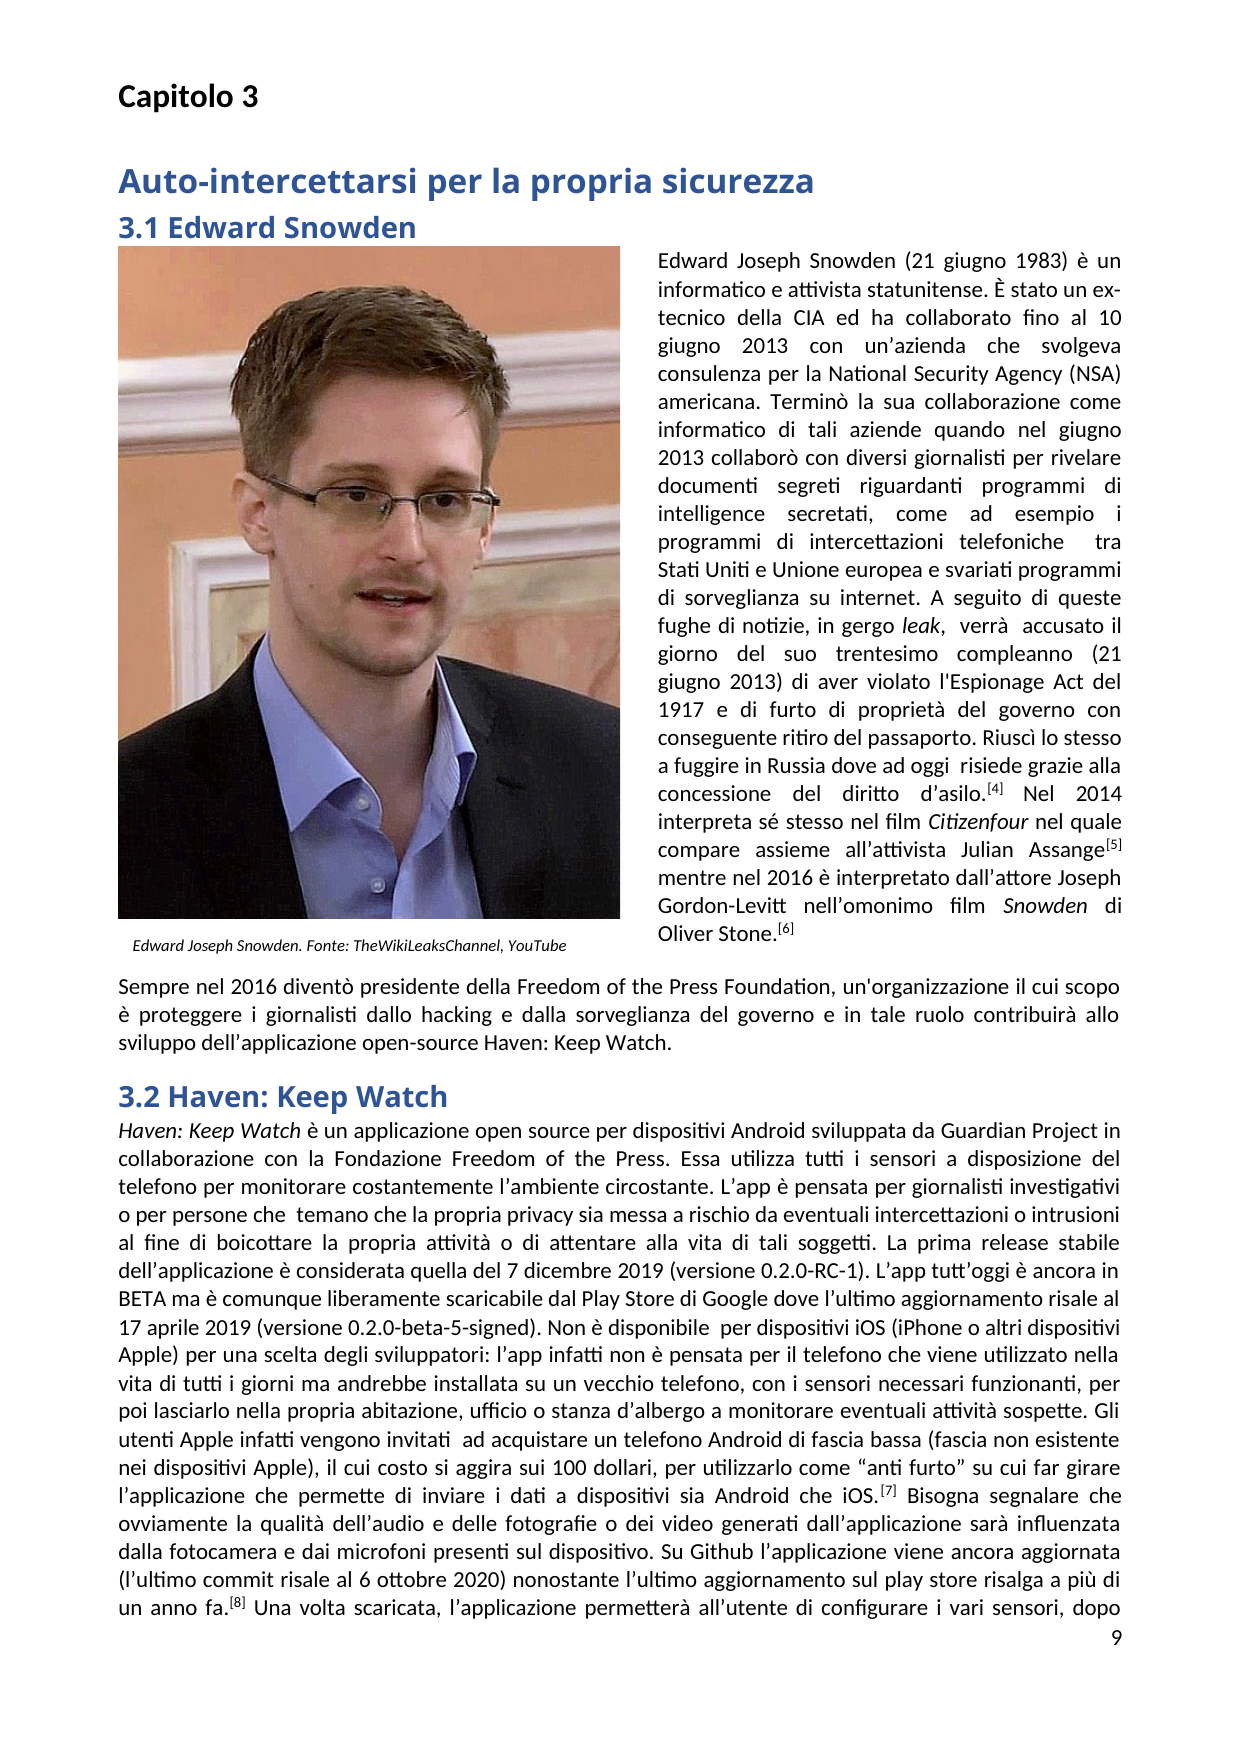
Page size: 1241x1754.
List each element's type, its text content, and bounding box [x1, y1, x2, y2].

subtitle 3.1 Edward Snowden [118, 207, 1122, 247]
subtitle 3.2 Haven: Keep Watch [118, 1077, 1122, 1116]
text Edward Joseph Snowden. Fonte: TheWikiLeaksChannel, YouTube [118, 935, 583, 955]
text Haven: Keep Watch è un applicazione open source per dispositivi Android sviluppata da Guardian Project in collaborazione con la Fondazione Freedom of the Press. Essa utilizza tutti i sensori a disposizione del telefono per monitorare costantemente l’ambiente circostante. L’app è pensata per giornalisti investigativi o per persone che temano che la propria privacy sia messa a rischio da eventuali intercettazioni o intrusioni al fine di boicottare la propria attività o di attentare alla vita di tali soggetti. La prima release stabile dell’applicazione è considerata quella del 7 dicembre 2019 (versione 0.2.0-RC-1). L’app tutt’oggi è ancora in BETA ma è comunque liberamente scaricabile dal Play Store di Google dove l’ultimo aggiornamento risale al 17 aprile 2019 (versione 0.2.0-beta-5-signed). Non è disponibile per dispositivi iOS (iPhone o altri dispositivi Apple) per una scelta degli sviluppatori: l’app infatti non è pensata per il telefono che viene utilizzato nella vita di tutti i giorni ma andrebbe installata su un vecchio telefono, con i sensori necessari funzionanti, per poi lasciarlo nella propria abitazione, ufficio o stanza d’albergo a monitorare eventuali attività sospette. Gli utenti Apple infatti vengono invitati ad acquistare un telefono Android di fascia bassa (fascia non esistente nei dispositivi Apple), il cui costo si aggira sui 100 dollari, per utilizzarlo come “anti furto” su cui far girare l’applicazione che permette di inviare i dati a dispositivi sia Android che iOS.[7] Bisogna segnalare che ovviamente la qualità dell’audio e delle fotografie o dei video generati dall’applicazione sarà influenzata dalla fotocamera e dai microfoni presenti sul dispositivo. Su Github l’applicazione viene ancora aggiornata (l’ultimo commit risale al 6 ottobre 2020) nonostante l’ultimo aggiornamento sul play store risalga a più di un anno fa.[8] Una volta scaricata, l’applicazione permetterà all’utente di configurare i vari sensori, dopo [118, 1116, 1122, 1621]
subtitle Auto-intercettarsi per la propria sicurezza [118, 157, 1122, 203]
text Sempre nel 2016 diventò presidente della Freedom of the Press Foundation, un'organizzazione il cui scopo è proteggere i giornalisti dallo hacking e dalla sorveglianza del governo e in tale ruolo contribuirà allo sviluppo dell’applicazione open-source Haven: Keep Watch. [118, 972, 1122, 1056]
text Edward Joseph Snowden (21 giugno 1983) è un informatico e attivista statunitense. È stato un ex-tecnico della CIA ed ha collaborato fino al 10 giugno 2013 con un’azienda che svolgeva consulenza per la National Security Agency (NSA) americana. Terminò la sua collaborazione come informatico di tali aziende quando nel giugno 2013 collaborò con diversi giornalisti per rivelare documenti segreti riguardanti programmi di intelligence secretati, come ad esempio i programmi di intercettazioni telefoniche tra Stati Uniti e Unione europea e svariati programmi di sorveglianza su internet. A seguito di queste fughe di notizie, in gergo leak, verrà accusato il giorno del suo trentesimo compleanno (21 giugno 2013) di aver violato l'Espionage Act del 1917 e di furto di proprietà del governo con conseguente ritiro del passaporto. Riuscì lo stesso a fuggire in Russia dove ad oggi risiede grazie alla concessione del diritto d’asilo.[4] Nel 2014 interpreta sé stesso nel film Citizenfour nel quale compare assieme all’attivista Julian Assange[5] mentre nel 2016 è interpretato dall’attore Joseph Gordon-Levitt nell’omonimo film Snowden di Oliver Stone.[6] [658, 247, 1122, 947]
text Capitolo 3 [118, 75, 1122, 116]
